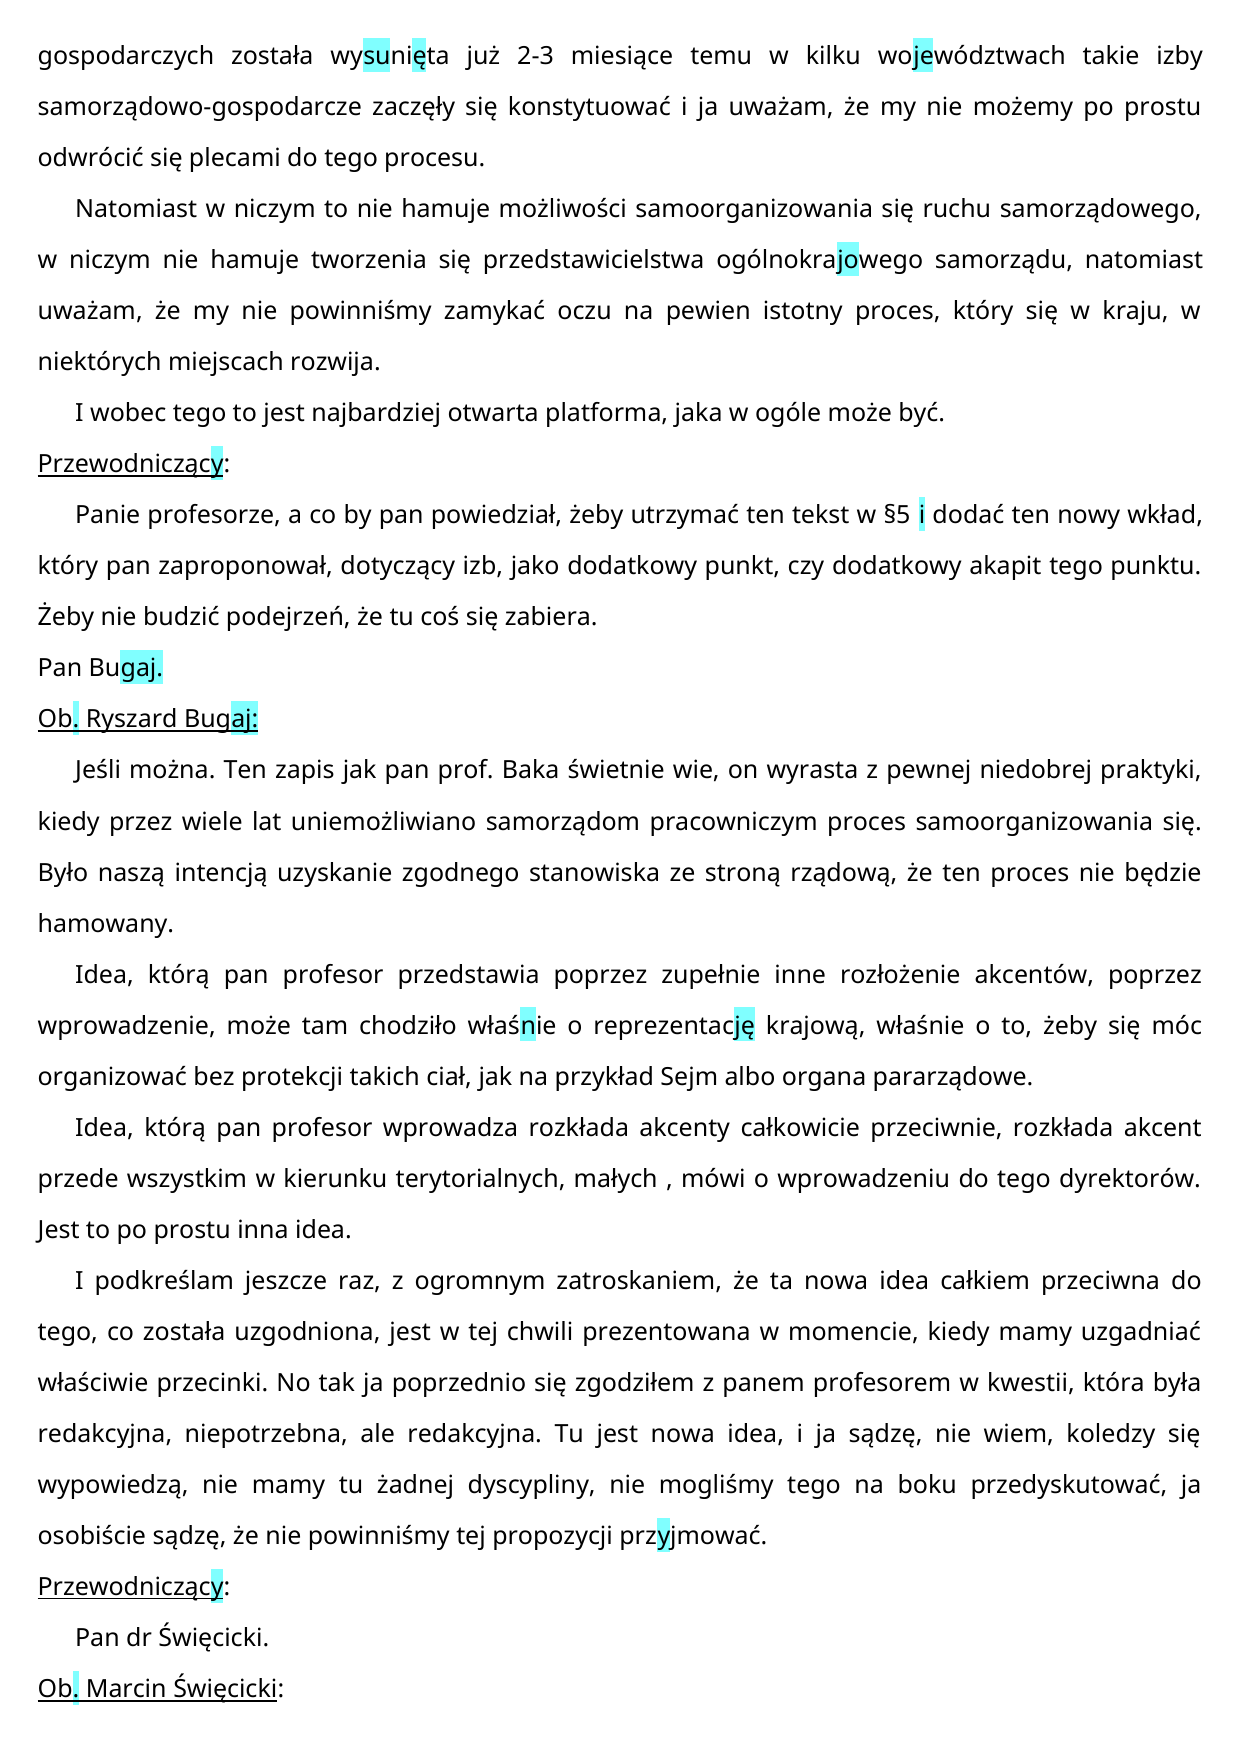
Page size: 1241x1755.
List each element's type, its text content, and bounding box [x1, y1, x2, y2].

text Idea, którą pan profesor przedstawia poprzez zupełnie inne rozłożenie akcentów, poprzez wprowadzenie, może tam chodziło właśnie o reprezentację krajową, właśnie o to, żeby się móc organizować bez protekcji takich ciał, jak na przykład Sejm albo organa pararządowe. [37, 956, 1203, 1092]
text Przewodniczący: [37, 1569, 1203, 1603]
text I podkreślam jeszcze raz, z ogromnym zatroskaniem, że ta nowa idea całkiem przeciwna do tego, co została uzgodniona, jest w tej chwili prezentowana w momencie, kiedy mamy uzgadniać właściwie przecinki. No tak ja poprzednio się zgodziłem z panem profesorem w kwestii, która była redakcyjna, niepotrzebna, ale redakcyjna. Tu jest nowa idea, i ja sądzę, nie wiem, koledzy się wypowiedzą, nie mamy tu żadnej dyscypliny, nie mogliśmy tego na boku przedyskutować, ja osobiście sądzę, że nie powinniśmy tej propozycji przyjmować. [37, 1262, 1203, 1552]
text Przewodniczący: [37, 446, 1203, 480]
text Idea, którą pan profesor wprowadza rozkłada akcenty całkowicie przeciwnie, rozkłada akcent przede wszystkim w kierunku terytorialnych, małych , mówi o wprowadzeniu do tego dyrektorów. Jest to po prostu inna idea. [37, 1109, 1203, 1246]
text Panie profesorze, a co by pan powiedział, żeby utrzymać ten tekst w §5 i dodać ten nowy wkład, który pan zaproponował, dotyczący izb, jako dodatkowy punkt, czy dodatkowy akapit tego punktu. Żeby nie budzić podejrzeń, że tu coś się zabiera. [37, 497, 1203, 633]
text Natomiast w niczym to nie hamuje możliwości samoorganizowania się ruchu samorządowego, w niczym nie hamuje tworzenia się przedstawicielstwa ogólnokrajowego samorządu, natomiast uważam, że my nie powinniśmy zamykać oczu na pewien istotny proces, który się w kraju, w niektórych miejscach rozwija. [37, 191, 1203, 378]
text gospodarczych została wysunięta już 2-3 miesiące temu w kilku województwach takie izby samorządowo-gospodarcze zaczęły się konstytuować i ja uważam, że my nie możemy po prostu odwrócić się plecami do tego procesu. [37, 37, 1203, 174]
text I wobec tego to jest najbardziej otwarta platforma, jaka w ogóle może być. [37, 395, 1203, 429]
text Ob. Marcin Święcicki: [37, 1671, 1203, 1705]
text Jeśli można. Ten zapis jak pan prof. Baka świetnie wie, on wyrasta z pewnej niedobrej praktyki, kiedy przez wiele lat uniemożliwiano samorządom pracowniczym proces samoorganizowania się. Było naszą intencją uzyskanie zgodnego stanowiska ze stroną rządową, że ten proces nie będzie hamowany. [37, 752, 1203, 939]
text Pan Bugaj. [37, 650, 1203, 684]
text Pan dr Święcicki. [37, 1620, 1203, 1654]
text Ob. Ryszard Bugaj: [37, 701, 1203, 735]
